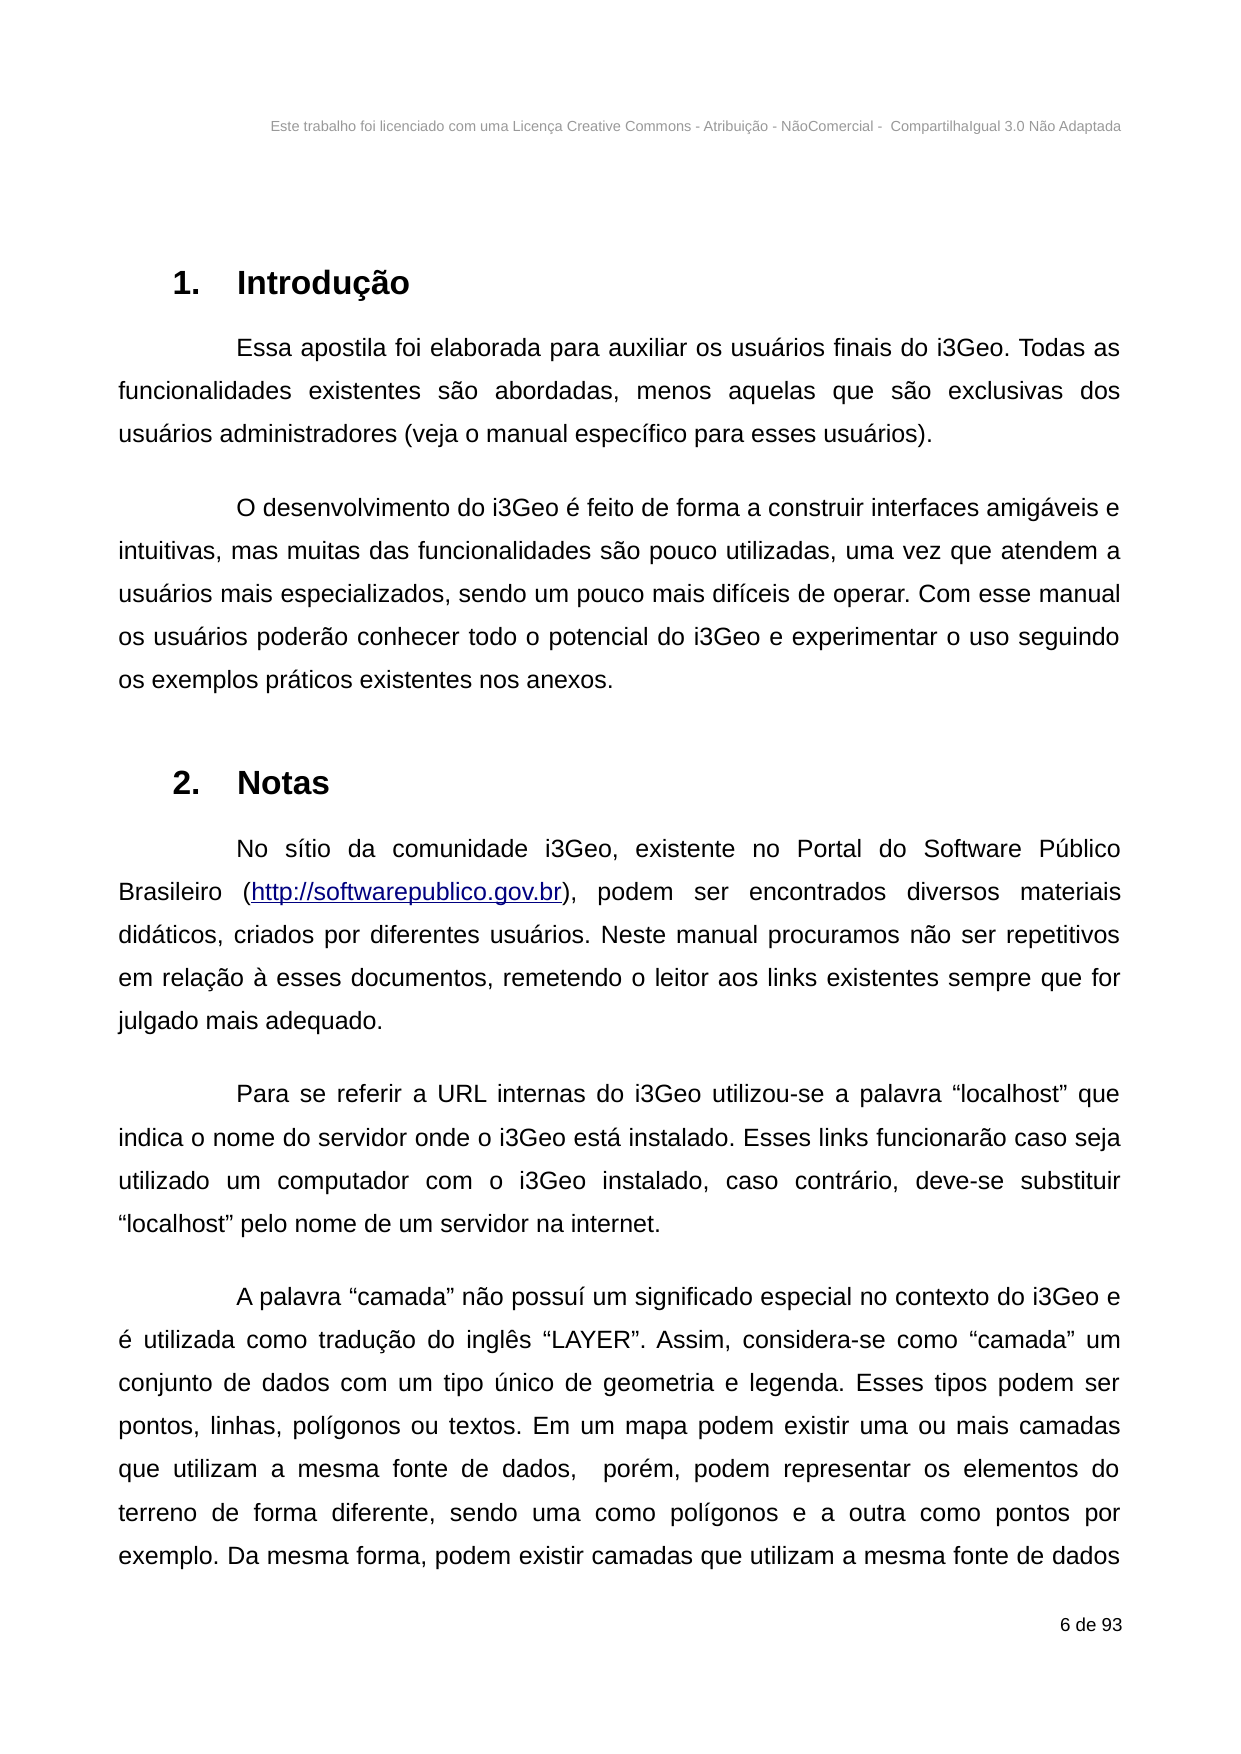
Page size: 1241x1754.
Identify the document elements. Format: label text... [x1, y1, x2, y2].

text No sítio da comunidade i3Geo, existente no Portal do Software Público Brasileiro (http://softwarepublico.gov.br), podem ser encontrados diversos materiais didáticos, criados por diferentes usuários. Neste manual procuramos não ser repetitivos em relação à esses documentos, remetendo o leitor aos links existentes sempre que for julgado mais adequado. [118, 834, 1122, 1035]
subtitle Introdução [163, 263, 1077, 301]
subtitle Notas [163, 763, 1077, 802]
text Essa apostila foi elaborada para auxiliar os usuários finais do i3Geo. Todas as funcionalidades existentes são abordadas, menos aquelas que são exclusivas dos usuários administradores (veja o manual específico para esses usuários). [118, 333, 1122, 448]
text A palavra “camada” não possuí um significado especial no contexto do i3Geo e é utilizada como tradução do inglês “LAYER”. Assim, considera-se como “camada” um conjunto de dados com um tipo único de geometria e legenda. Esses tipos podem ser pontos, linhas, polígonos ou textos. Em um mapa podem existir uma ou mais camadas que utilizam a mesma fonte de dados, porém, podem representar os elementos do terreno de forma diferente, sendo uma como polígonos e a outra como pontos por exemplo. Da mesma forma, podem existir camadas que utilizam a mesma fonte de dados [118, 1282, 1122, 1569]
text O desenvolvimento do i3Geo é feito de forma a construir interfaces amigáveis e intuitivas, mas muitas das funcionalidades são pouco utilizadas, uma vez que atendem a usuários mais especializados, sendo um pouco mais difíceis de operar. Com esse manual os usuários poderão conhecer todo o potencial do i3Geo e experimentar o uso seguindo os exemplos práticos existentes nos anexos. [118, 492, 1122, 694]
text Para se referir a URL internas do i3Geo utilizou-se a palavra “localhost” que indica o nome do servidor onde o i3Geo está instalado. Esses links funcionarão caso seja utilizado um computador com o i3Geo instalado, caso contrário, deve-se substituir “localhost” pelo nome de um servidor na internet. [118, 1079, 1122, 1237]
